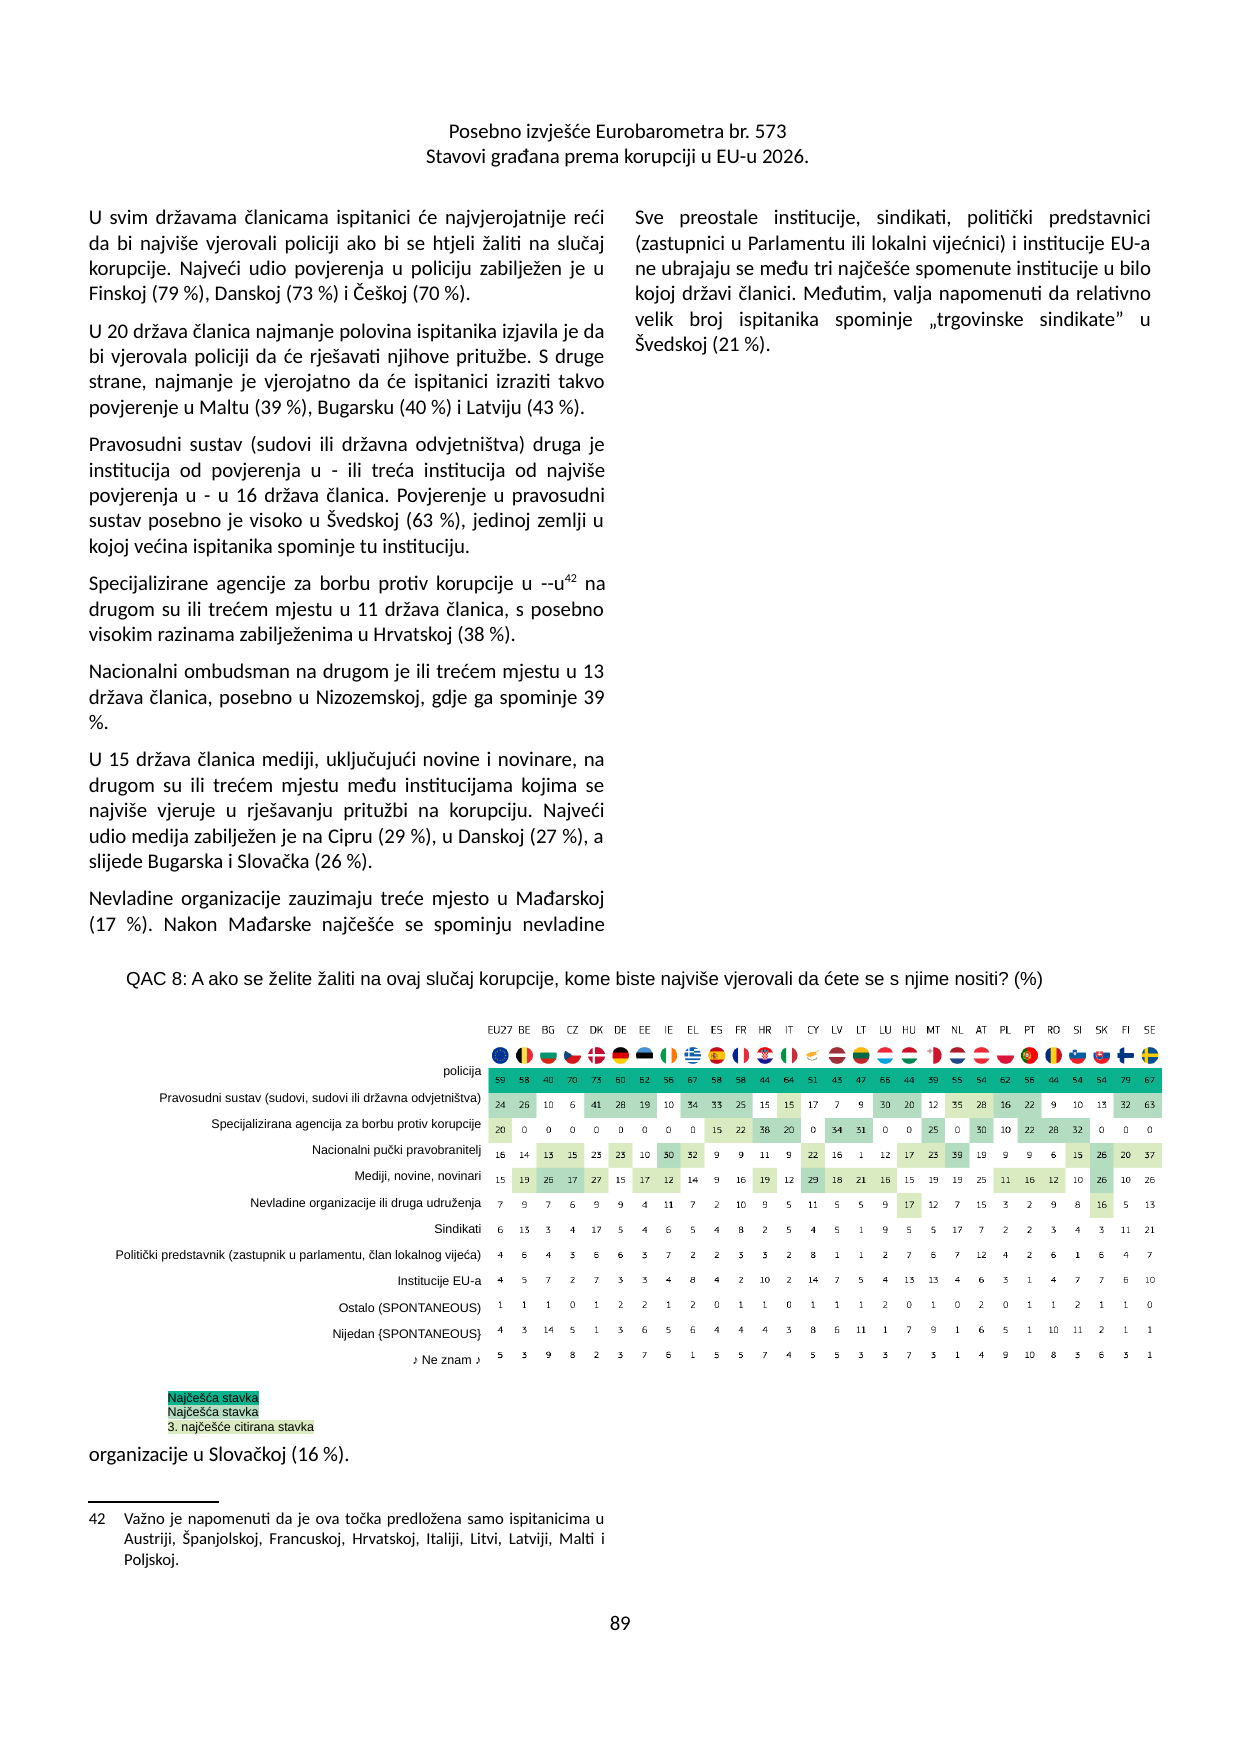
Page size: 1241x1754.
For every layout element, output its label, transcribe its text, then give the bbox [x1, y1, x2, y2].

text Nacionalni ombudsman na drugom je ili trećem mjestu u 13 država članica, posebno u Nizozemskoj, gdje ga spominje 39 %. [88, 658, 605, 735]
picture [483, 1017, 1168, 1369]
text U svim državama članicama ispitanici će najvjerojatnije reći da bi najviše vjerovali policiji ako bi se htjeli žaliti na slučaj korupcije. Najveći udio povjerenja u policiju zabilježen je u Finskoj (79 %), Danskoj (73 %) i Češkoj (70 %). [88, 204, 605, 306]
text U 20 država članica najmanje polovina ispitanika izjavila je da bi vjerovala policiji da će rješavati njihove pritužbe. S druge strane, najmanje je vjerojatno da će ispitanici izraziti takvo povjerenje u Maltu (39 %), Bugarsku (40 %) i Latviju (43 %). [88, 318, 605, 419]
text Važno je napomenuti da je ova točka predložena samo ispitanicima u Austriji, Španjolskoj, Francuskoj, Hrvatskoj, Italiji, Litvi, Latviji, Malti i Poljskoj. [88, 1508, 605, 1569]
text Sve preostale institucije, sindikati, politički predstavnici (zastupnici u Parlamentu ili lokalni vijećnici) i institucije EU-a ne ubrajaju se među tri najčešće spomenute institucije u bilo kojoj državi članici. Međutim, valja napomenuti da relativno velik broj ispitanika spominje „trgovinske sindikate” u Švedskoj (21 %). [635, 204, 1152, 357]
text U 15 država članica mediji, uključujući novine i novinare, na drugom su ili trećem mjestu među institucijama kojima se najviše vjeruje u rješavanju pritužbi na korupciju. Najveći udio medija zabilježen je na Cipru (29 %), u Danskoj (27 %), a slijede Bugarska i Slovačka (26 %). [88, 747, 605, 874]
text Nevladine organizacije zauzimaju treće mjesto u Mađarskoj (17 %). Nakon Mađarske najčešće se spominju nevladine organizacije u Slovačkoj (16 %). [88, 886, 605, 1467]
text Pravosudni sustav (sudovi ili državna odvjetništva) druga je institucija od povjerenja u ‑ ili treća institucija od najviše povjerenja u ‑ u 16 država članica. Povjerenje u pravosudni sustav posebno je visoko u Švedskoj (63 %), jedinoj zemlji u kojoj većina ispitanika spominje tu instituciju. [88, 431, 605, 558]
text Specijalizirane agencije za borbu protiv korupcije u ‑-u na drugom su ili trećem mjestu u 11 država članica, s posebno visokim razinama zabilježenima u Hrvatskoj (38 %). [88, 570, 605, 647]
